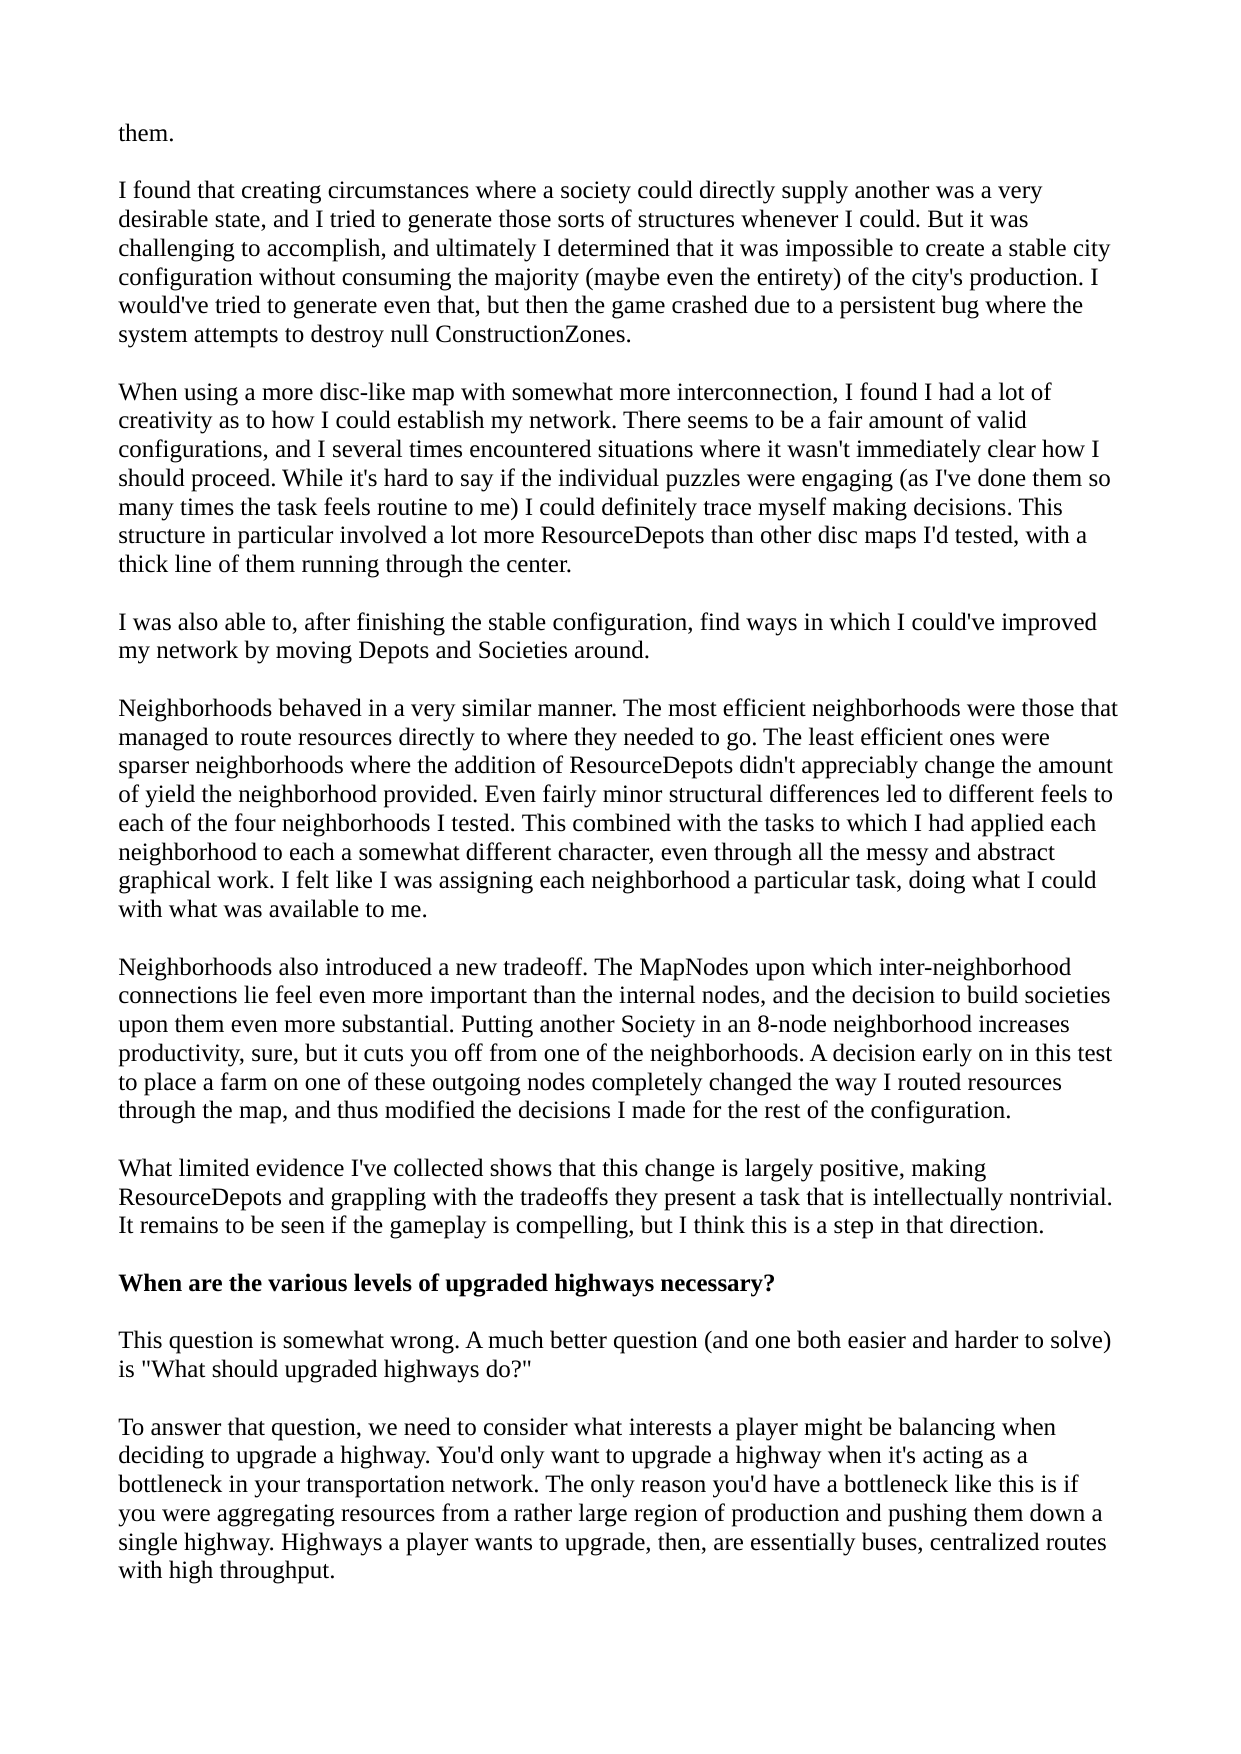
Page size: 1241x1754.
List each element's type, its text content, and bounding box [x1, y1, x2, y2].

text them. [118, 118, 1122, 147]
text When using a more disc-like map with somewhat more interconnection, I found I had a lot of creativity as to how I could establish my network. There seems to be a fair amount of valid configurations, and I several times encountered situations where it wasn't immediately clear how I should proceed. While it's hard to say if the individual puzzles were engaging (as I've done them so many times the task feels routine to me) I could definitely trace myself making decisions. This structure in particular involved a lot more ResourceDepots than other disc maps I'd tested, with a thick line of them running through the center. [118, 377, 1122, 578]
text This question is somewhat wrong. A much better question (and one both easier and harder to solve) is "What should upgraded highways do?" [118, 1326, 1122, 1383]
text What limited evidence I've collected shows that this change is largely positive, making ResourceDepots and grappling with the tradeoffs they present a task that is intellectually nontrivial. It remains to be seen if the gameplay is compelling, but I think this is a step in that direction. [118, 1153, 1122, 1239]
text I found that creating circumstances where a society could directly supply another was a very desirable state, and I tried to generate those sorts of structures whenever I could. But it was challenging to accomplish, and ultimately I determined that it was impossible to create a stable city configuration without consuming the majority (maybe even the entirety) of the city's production. I would've tried to generate even that, but then the game crashed due to a persistent bug where the system attempts to destroy null ConstructionZones. [118, 176, 1122, 348]
text To answer that question, we need to consider what interests a player might be balancing when deciding to upgrade a highway. You'd only want to upgrade a highway when it's acting as a bottleneck in your transportation network. The only reason you'd have a bottleneck like this is if you were aggregating resources from a rather large region of production and pushing them down a single highway. Highways a player wants to upgrade, then, are essentially buses, centralized routes with high throughput. [118, 1412, 1122, 1584]
text Neighborhoods behaved in a very similar manner. The most efficient neighborhoods were those that managed to route resources directly to where they needed to go. The least efficient ones were sparser neighborhoods where the addition of ResourceDepots didn't appreciably change the amount of yield the neighborhood provided. Even fairly minor structural differences led to different feels to each of the four neighborhoods I tested. This combined with the tasks to which I had applied each neighborhood to each a somewhat different character, even through all the messy and abstract graphical work. I felt like I was assigning each neighborhood a particular task, doing what I could with what was available to me. [118, 693, 1122, 923]
text I was also able to, after finishing the stable configuration, find ways in which I could've improved my network by moving Depots and Societies around. [118, 607, 1122, 664]
text Neighborhoods also introduced a new tradeoff. The MapNodes upon which inter-neighborhood connections lie feel even more important than the internal nodes, and the decision to build societies upon them even more substantial. Putting another Society in an 8-node neighborhood increases productivity, sure, but it cuts you off from one of the neighborhoods. A decision early on in this test to place a farm on one of these outgoing nodes completely changed the way I routed resources through the map, and thus modified the decisions I made for the rest of the configuration. [118, 952, 1122, 1124]
text When are the various levels of upgraded highways necessary? [118, 1268, 1122, 1297]
